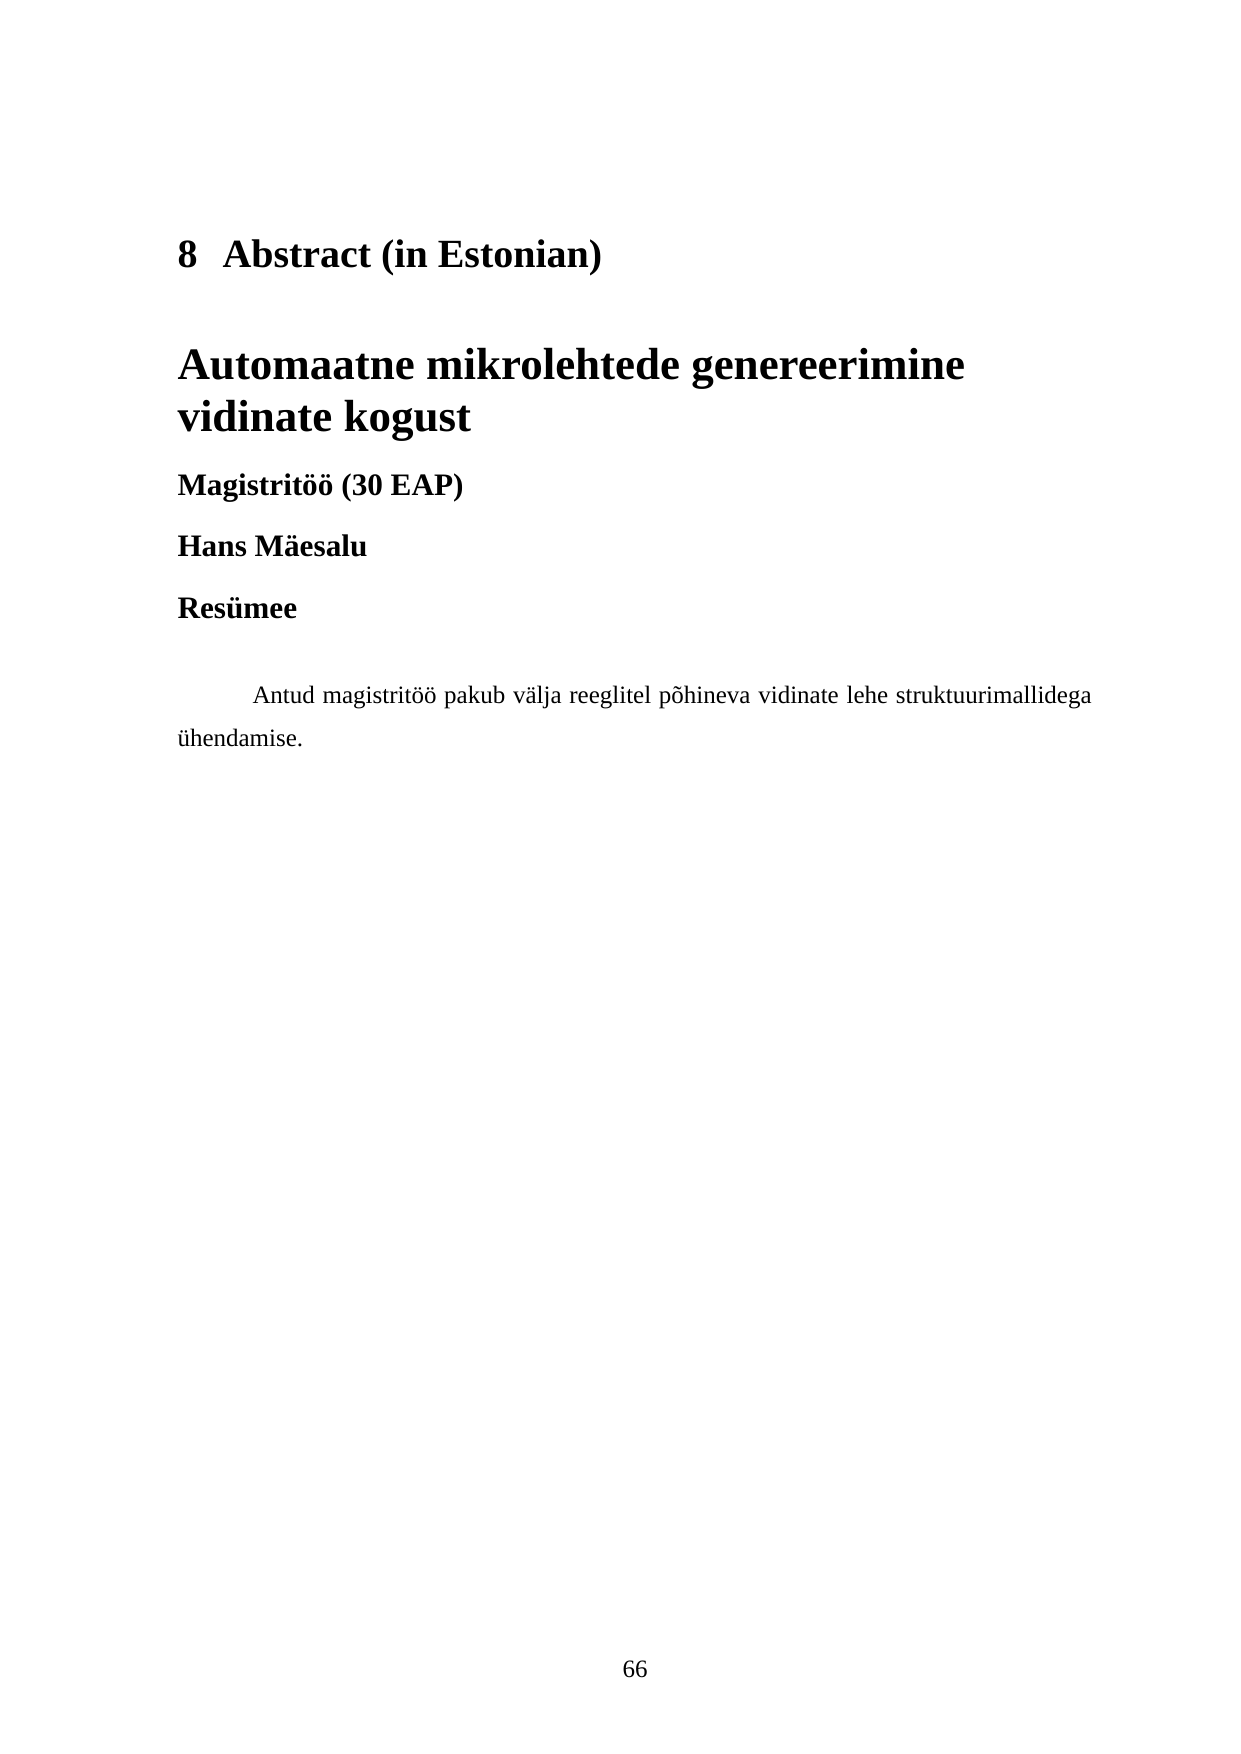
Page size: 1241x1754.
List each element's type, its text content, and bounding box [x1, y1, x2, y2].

title Magistritöö (30 EAP) [177, 466, 1093, 502]
title Resümee [177, 589, 1093, 625]
text Antud magistritöö pakub välja reeglitel põhineva vidinate lehe struktuurimallidega ühendamise. [177, 680, 1093, 752]
title Automaatne mikrolehtede genereerimine vidinate kogust [177, 337, 1093, 441]
title Hans Mäesalu [177, 528, 1093, 563]
subtitle Abstract (in Estonian) [177, 231, 1093, 277]
